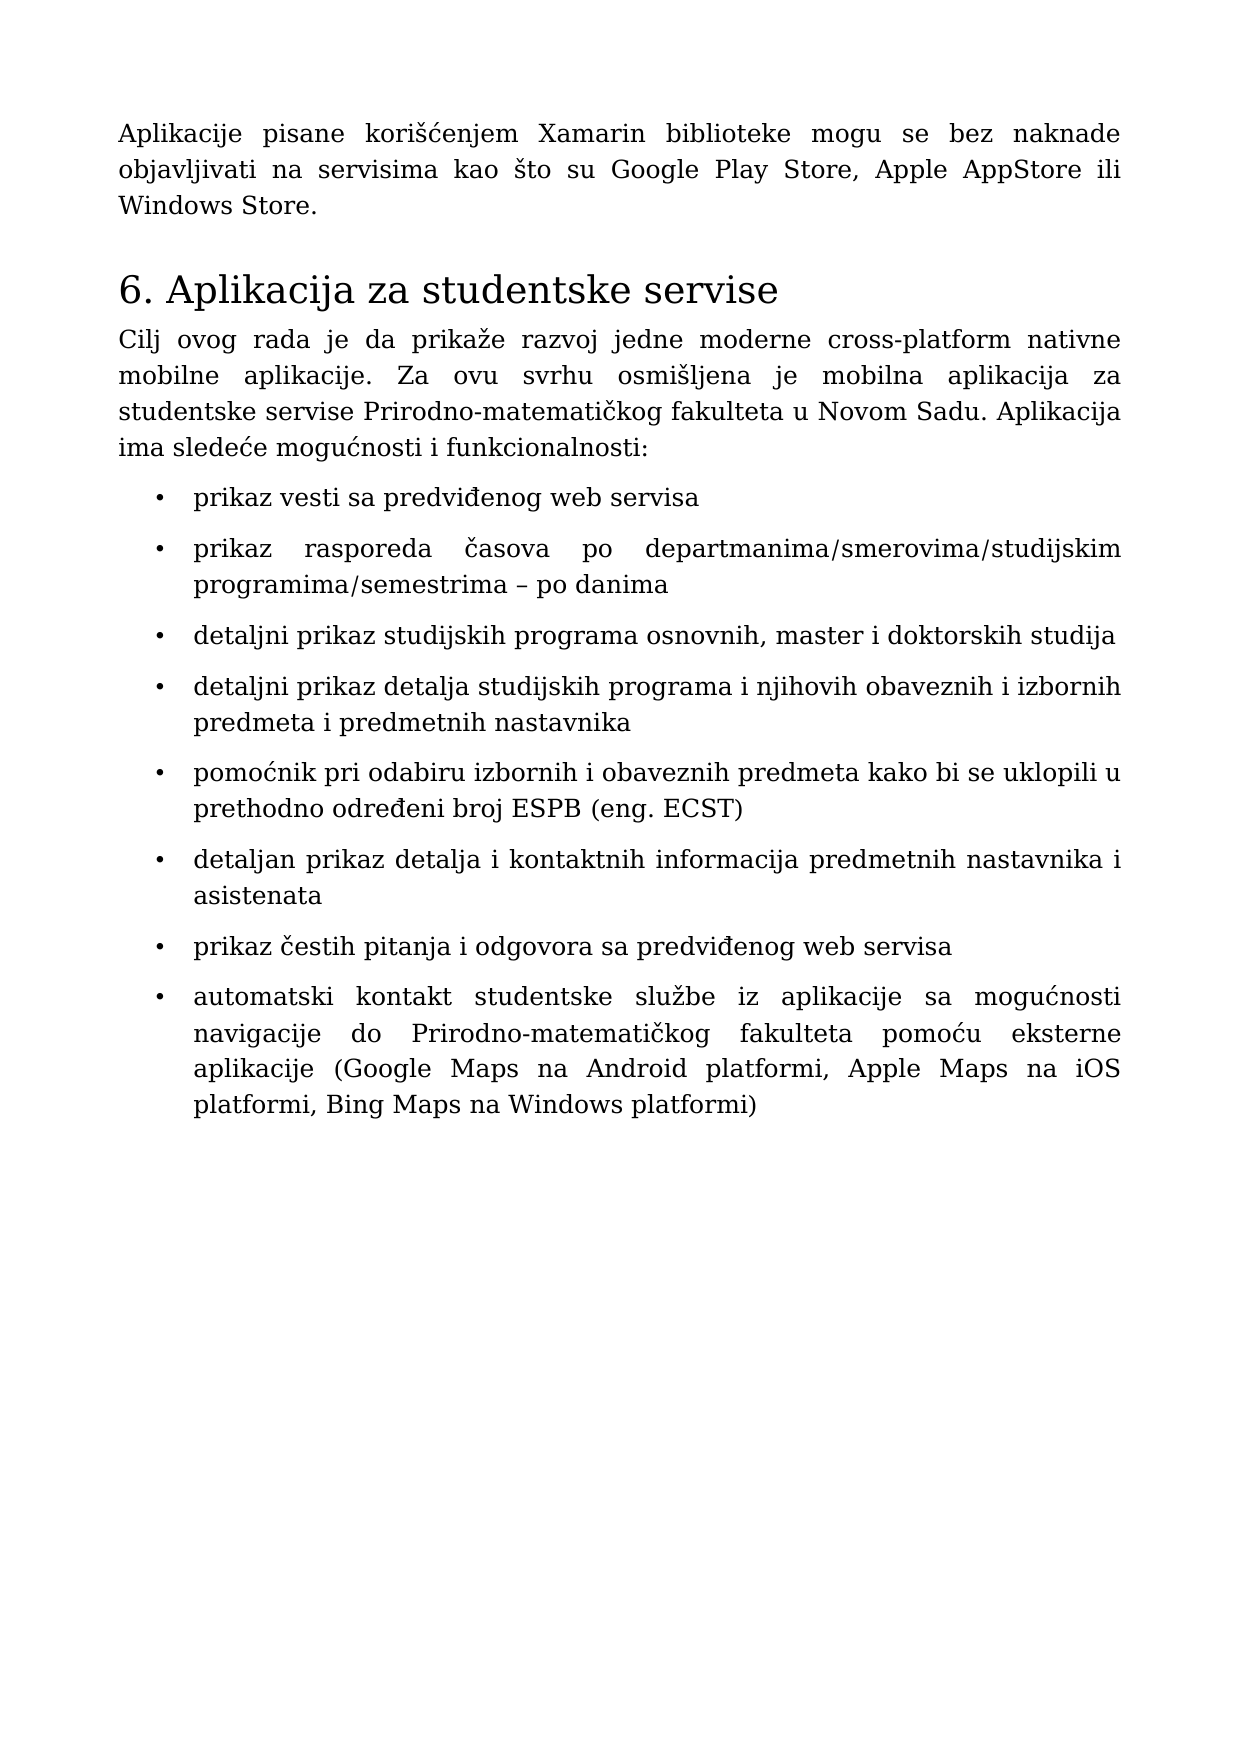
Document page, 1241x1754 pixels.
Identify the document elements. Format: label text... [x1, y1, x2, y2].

text Cilj ovog rada je da prikaže razvoj jedne moderne cross-platform nativne mobilne aplikacije. Za ovu svrhu osmišljena je mobilna aplikacija za studentske servise Prirodno-matematičkog fakulteta u Novom Sadu. Aplikacija ima sledeće mogućnosti i funkcionalnosti: [118, 323, 1122, 461]
list prikaz vesti sa predviđenog web servisa [156, 482, 1122, 512]
list detaljan prikaz detalja i kontaktnih informacija predmetnih nastavnika i asistenata [156, 843, 1122, 910]
list automatski kontakt studentske službe iz aplikacije sa mogućnosti navigacije do Prirodno-matematičkog fakulteta pomoću eksterne aplikacije (Google Maps na Android platformi, Apple Maps na iOS platformi, Bing Maps na Windows platformi) [156, 981, 1122, 1119]
list pomoćnik pri odabiru izbornih i obaveznih predmeta kako bi se uklopili u prethodno određeni broj ESPB (eng. ECST) [156, 757, 1122, 823]
list detaljni prikaz studijskih programa osnovnih, master i doktorskih studija [156, 619, 1122, 649]
list detaljni prikaz detalja studijskih programa i njihovih obaveznih i izbornih predmeta i predmetnih nastavnika [156, 670, 1122, 736]
list prikaz rasporeda časova po departmanima/smerovima/studijskim programima/semestrima – po danima [156, 533, 1122, 599]
text Aplikacije pisane korišćenjem Xamarin biblioteke mogu se bez naknade objavljivati na servisima kao što su Google Play Store, Apple AppStore ili Windows Store. [118, 118, 1122, 220]
subtitle 6. Aplikacija za studentske servise [118, 266, 1122, 311]
list prikaz čestih pitanja i odgovora sa predviđenog web servisa [156, 930, 1122, 960]
